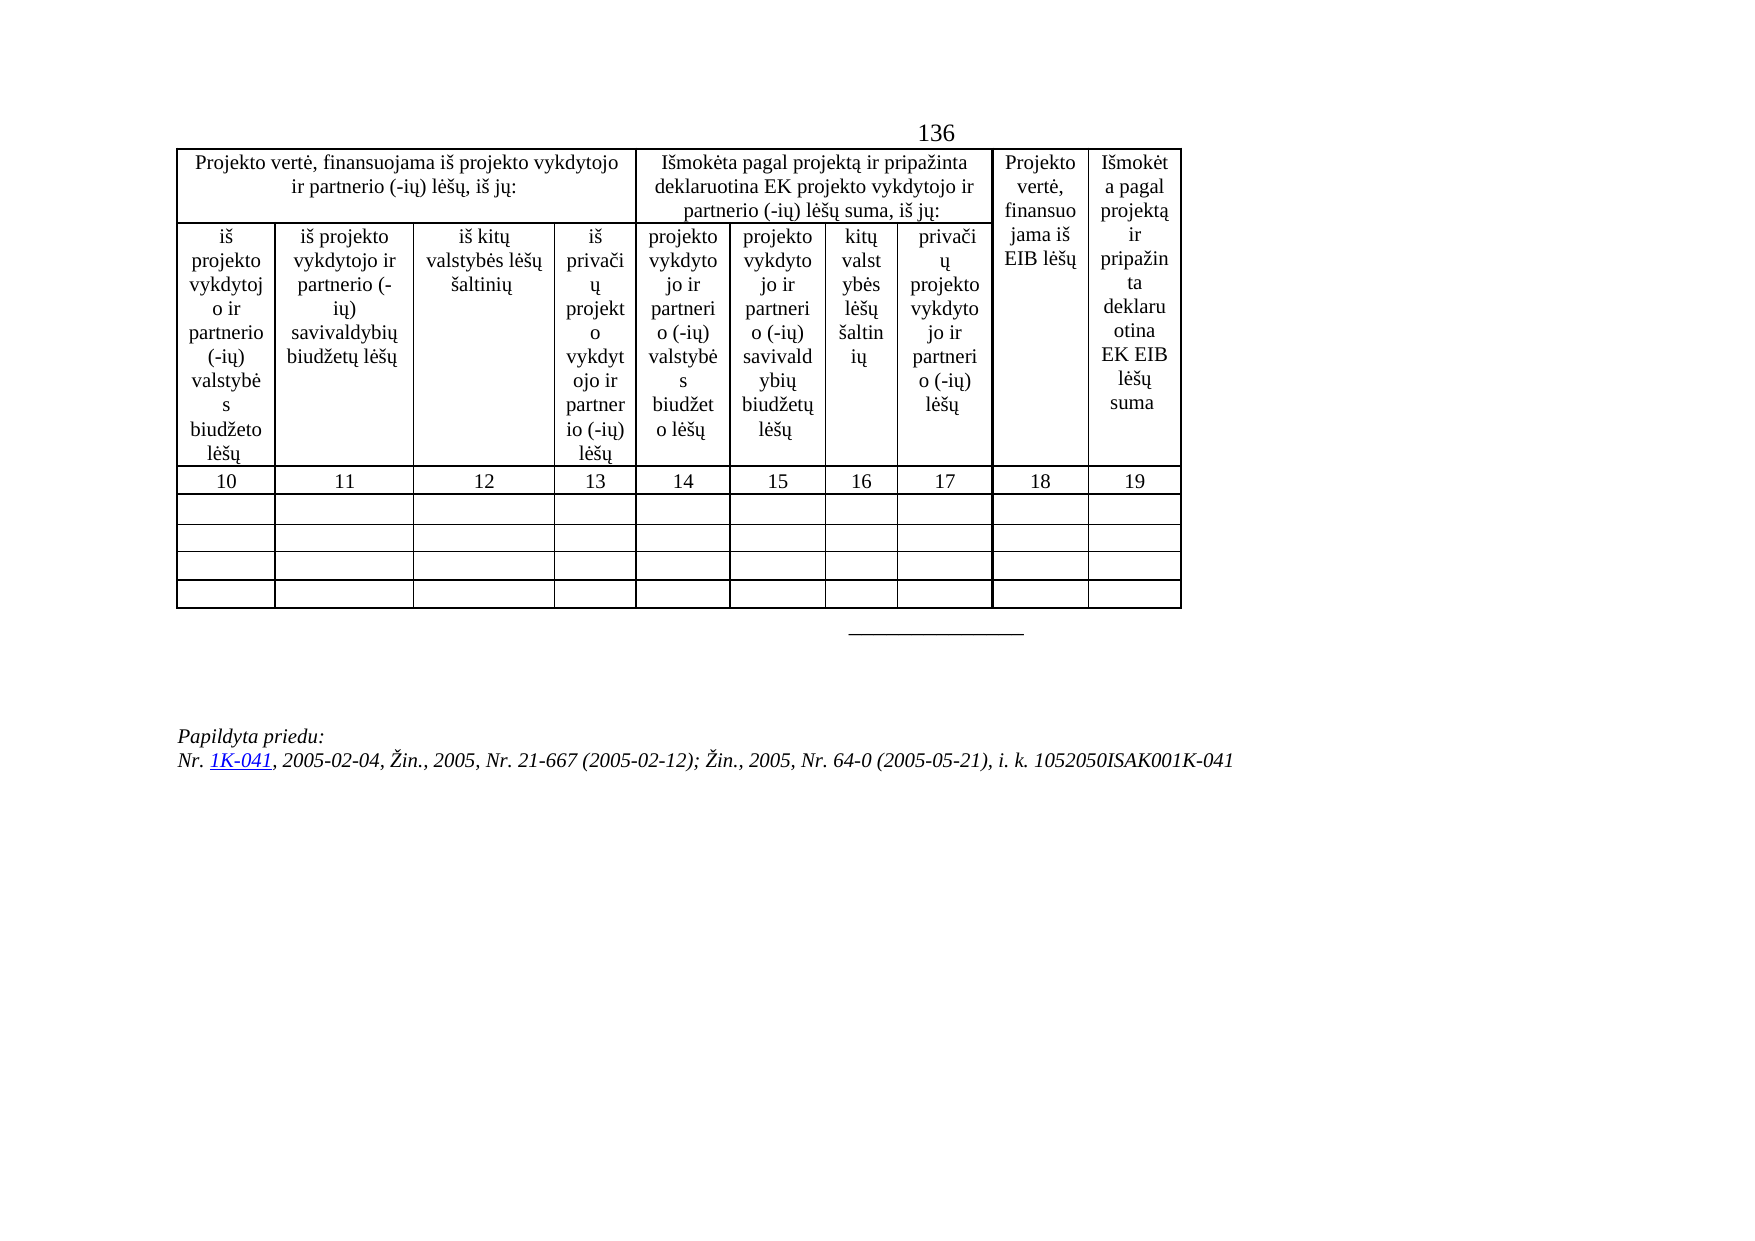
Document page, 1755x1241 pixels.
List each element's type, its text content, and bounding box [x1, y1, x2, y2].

table_cell [1089, 552, 1180, 579]
table_cell [731, 525, 825, 551]
table_cell [178, 581, 274, 607]
table_cell [731, 495, 825, 524]
table_cell iš privačių projekto vykdytojo ir partnerio (-ių) lėšų [555, 224, 635, 464]
table_cell [898, 552, 991, 579]
table_cell [898, 581, 991, 607]
table_cell [637, 581, 729, 607]
table_cell iš projekto vykdytojo ir partnerio (-ių) savivaldybių biudžetų lėšų [276, 224, 413, 464]
table_cell [826, 525, 897, 551]
table_cell 11 [276, 467, 413, 493]
table_cell projekto vykdytojo ir partnerio (-ių) valstybės biudžeto lėšų [637, 224, 729, 464]
table_cell [898, 525, 991, 551]
table_cell 12 [414, 467, 554, 493]
table_cell [826, 495, 897, 524]
table_cell [414, 495, 554, 524]
text ______________ [177, 609, 1695, 638]
text Nr. 1K-041, 2005-02-04, Žin., 2005, Nr. 21-667 (2005-02-12); Žin., 2005, Nr. 64-0 (2005-05-21), i. k. 1052050ISAK001K-041 [177, 748, 1695, 772]
table_cell [276, 525, 413, 551]
table_cell 18 [994, 467, 1088, 493]
table_cell [178, 525, 274, 551]
table_cell [414, 525, 554, 551]
table_cell [637, 495, 729, 524]
table_cell [276, 552, 413, 579]
table_cell [414, 552, 554, 579]
table_cell [178, 495, 274, 524]
table_cell [898, 495, 991, 524]
table_cell [731, 581, 825, 607]
table_cell projekto vykdytojo ir partnerio (-ių) savivaldybių biudžetų lėšų [731, 224, 825, 464]
table_cell [826, 552, 897, 579]
table_cell [555, 581, 635, 607]
table_cell 10 [178, 467, 274, 493]
table_header Projekto vertė, finansuojama iš EIB lėšų [994, 150, 1088, 464]
table_cell [1089, 495, 1180, 524]
table_cell 14 [637, 467, 729, 493]
table_cell [555, 525, 635, 551]
table_cell [731, 552, 825, 579]
table_cell privačių projekto vykdytojo ir partnerio (-ių) lėšų [898, 224, 991, 464]
table_cell [1089, 525, 1180, 551]
table_cell 19 [1089, 467, 1180, 493]
table_header Išmokėta pagal projektą ir pripažinta deklaruotina EK projekto vykdytojo ir partnerio (-ių) lėšų suma, iš jų: [637, 150, 991, 222]
text Papildyta priedu: [177, 724, 1695, 748]
table_cell [178, 552, 274, 579]
table_cell [414, 581, 554, 607]
table_cell 15 [731, 467, 825, 493]
table_cell iš kitų valstybės lėšų šaltinių [414, 224, 554, 464]
table_cell [994, 525, 1088, 551]
table_cell [637, 552, 729, 579]
table_cell 13 [555, 467, 635, 493]
table_cell [826, 581, 897, 607]
table_cell [637, 525, 729, 551]
table_cell kitų valstybės lėšų šaltinių [826, 224, 897, 464]
table_header Išmokėta pagal projektą ir pripažinta deklaruotina EK EIB lėšų suma [1089, 150, 1180, 464]
table_cell [555, 552, 635, 579]
table_cell [994, 495, 1088, 524]
table_cell 17 [898, 467, 991, 493]
table_cell [994, 581, 1088, 607]
table_cell [1089, 581, 1180, 607]
table_cell iš projekto vykdytojo ir partnerio (-ių) valstybės biudžeto lėšų [178, 224, 274, 464]
table_cell [555, 495, 635, 524]
table_header Projekto vertė, finansuojama iš projekto vykdytojo ir partnerio (-ių) lėšų, iš jų: [178, 150, 635, 222]
table_cell [276, 581, 413, 607]
table_cell [994, 552, 1088, 579]
table_cell 16 [826, 467, 897, 493]
table_cell [276, 495, 413, 524]
